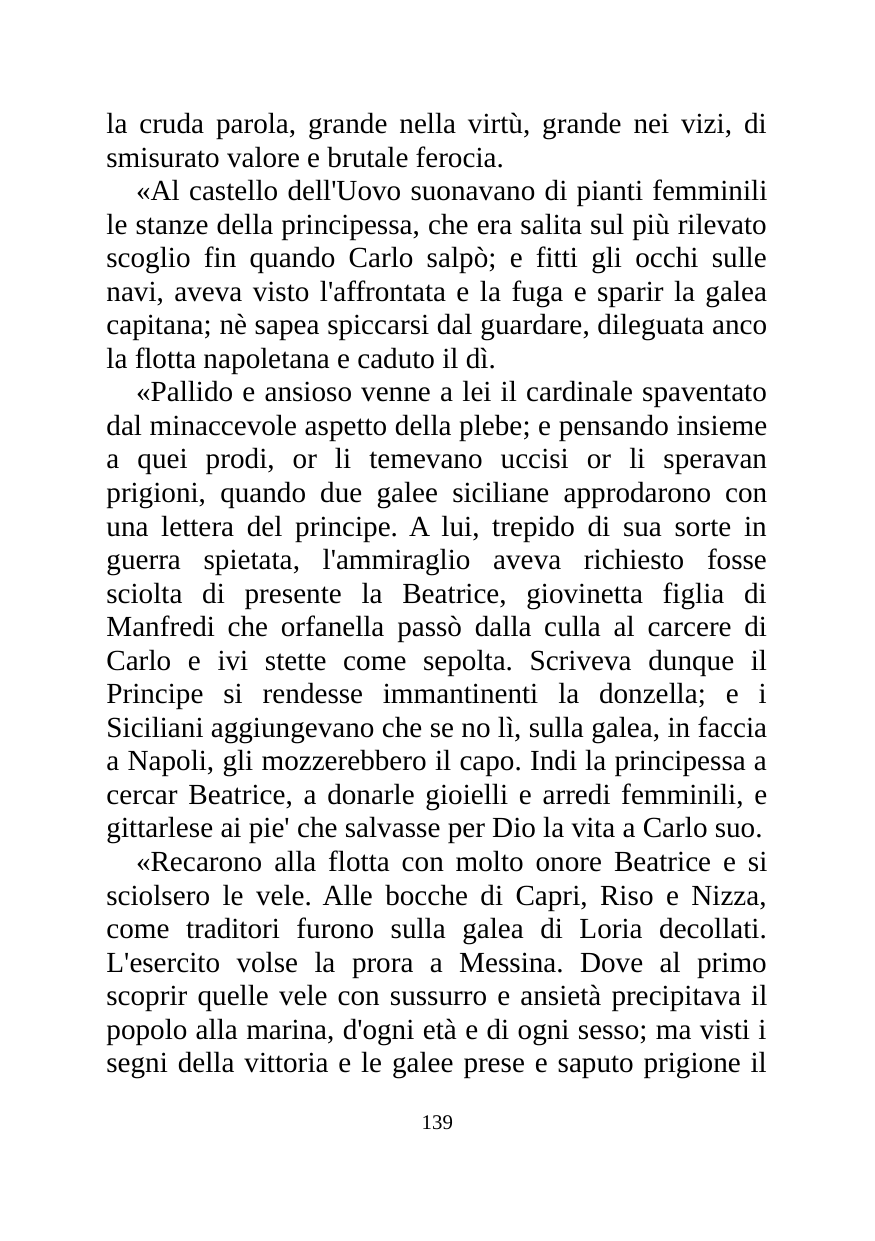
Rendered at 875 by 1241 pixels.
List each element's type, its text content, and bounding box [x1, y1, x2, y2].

text «Al castello dell'Uovo suonavano di pianti femminili le stanze della principessa, che era salita sul più rilevato scoglio fin quando Carlo salpò; e fitti gli occhi sulle navi, aveva visto l'affrontata e la fuga e sparir la galea capitana; nè sapea spiccarsi dal guardare, dileguata anco la flotta napoletana e caduto il dì. [106, 173, 768, 374]
text «Pallido e ansioso venne a lei il cardinale spaventato dal minaccevole aspetto della plebe; e pensando insieme a quei prodi, or li temevano uccisi or li speravan prigioni, quando due galee siciliane approdarono con una lettera del principe. A lui, trepido di sua sorte in guerra spietata, l'ammiraglio aveva richiesto fosse sciolta di presente la Beatrice, giovinetta figlia di Manfredi che orfanella passò dalla culla al carcere di Carlo e ivi stette come sepolta. Scriveva dunque il Principe si rendesse immantinenti la donzella; e i Siciliani aggiungevano che se no lì, sulla galea, in faccia a Napoli, gli mozzerebbero il capo. Indi la principessa a cercar Beatrice, a donarle gioielli e arredi femminili, e gittarlese ai pie' che salvasse per Dio la vita a Carlo suo. [106, 374, 768, 844]
text la cruda parola, grande nella virtù, grande nei vizi, di smisurato valore e brutale ferocia. [106, 106, 768, 173]
text «Recarono alla flotta con molto onore Beatrice e si sciolsero le vele. Alle bocche di Capri, Riso e Nizza, come traditori furono sulla galea di Loria decollati. L'esercito volse la prora a Messina. Dove al primo scoprir quelle vele con sussurro e ansietà precipitava il popolo alla marina, d'ogni età e di ogni sesso; ma visti i segni della vittoria e le galee prese e saputo prigione il [106, 844, 768, 1079]
